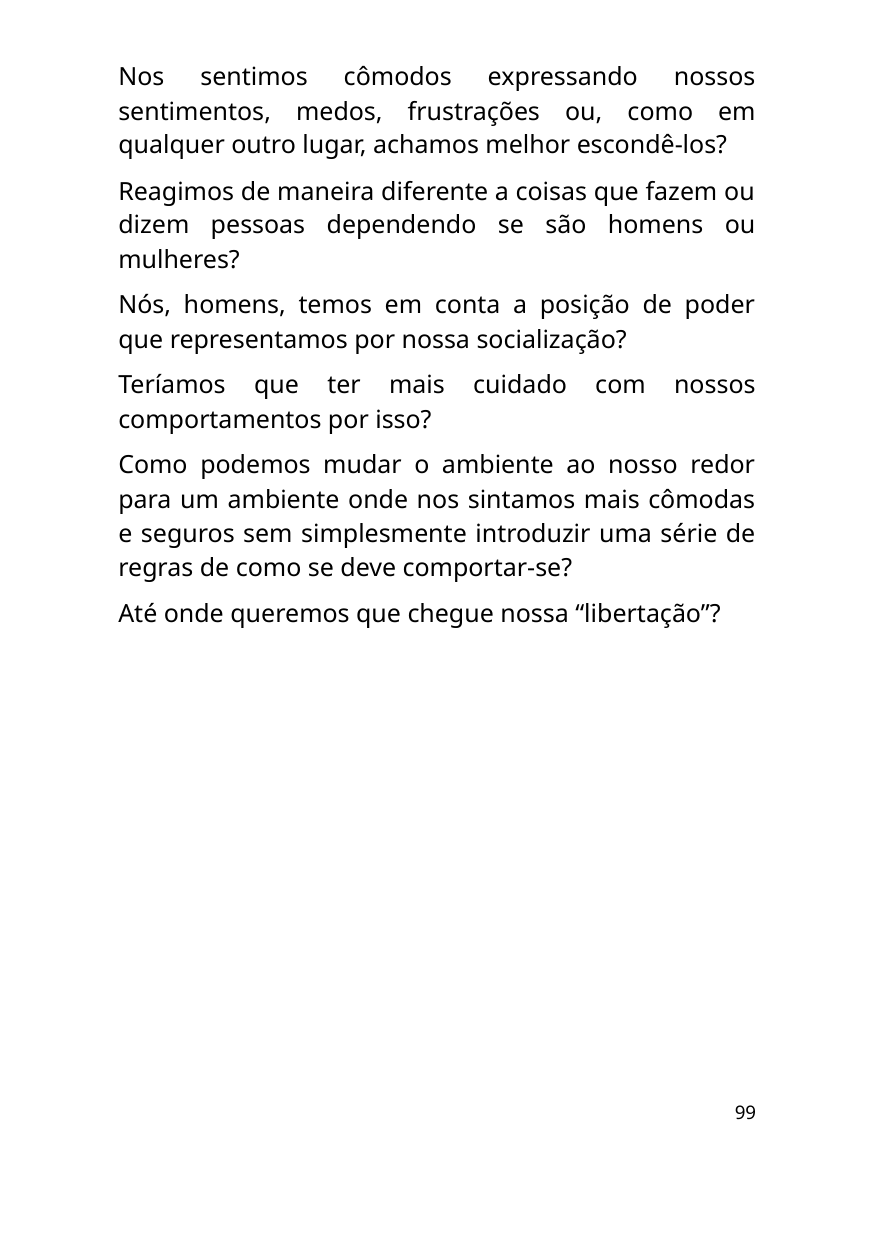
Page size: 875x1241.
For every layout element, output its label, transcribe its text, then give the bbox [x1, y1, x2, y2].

text Nós, homens, temos em conta a posição de poder que representamos por nossa socialização? [118, 287, 756, 355]
text Nos sentimos cômodos expressando nossos sentimentos, medos, frustrações ou, como em qualquer outro lugar, achamos melhor escondê-los? [118, 59, 756, 161]
text Como podemos mudar o ambiente ao nosso redor para um ambiente onde nos sintamos mais cômodas e seguros sem simplesmente introduzir uma série de regras de como se deve comportar-se? [118, 447, 756, 583]
text Teríamos que ter mais cuidado com nossos comportamentos por isso? [118, 367, 756, 435]
text Reagimos de maneira diferente a coisas que fazem ou dizem pessoas dependendo se são homens ou mulheres? [118, 173, 756, 275]
text Até onde queremos que chegue nossa “libertação”? [118, 595, 756, 629]
